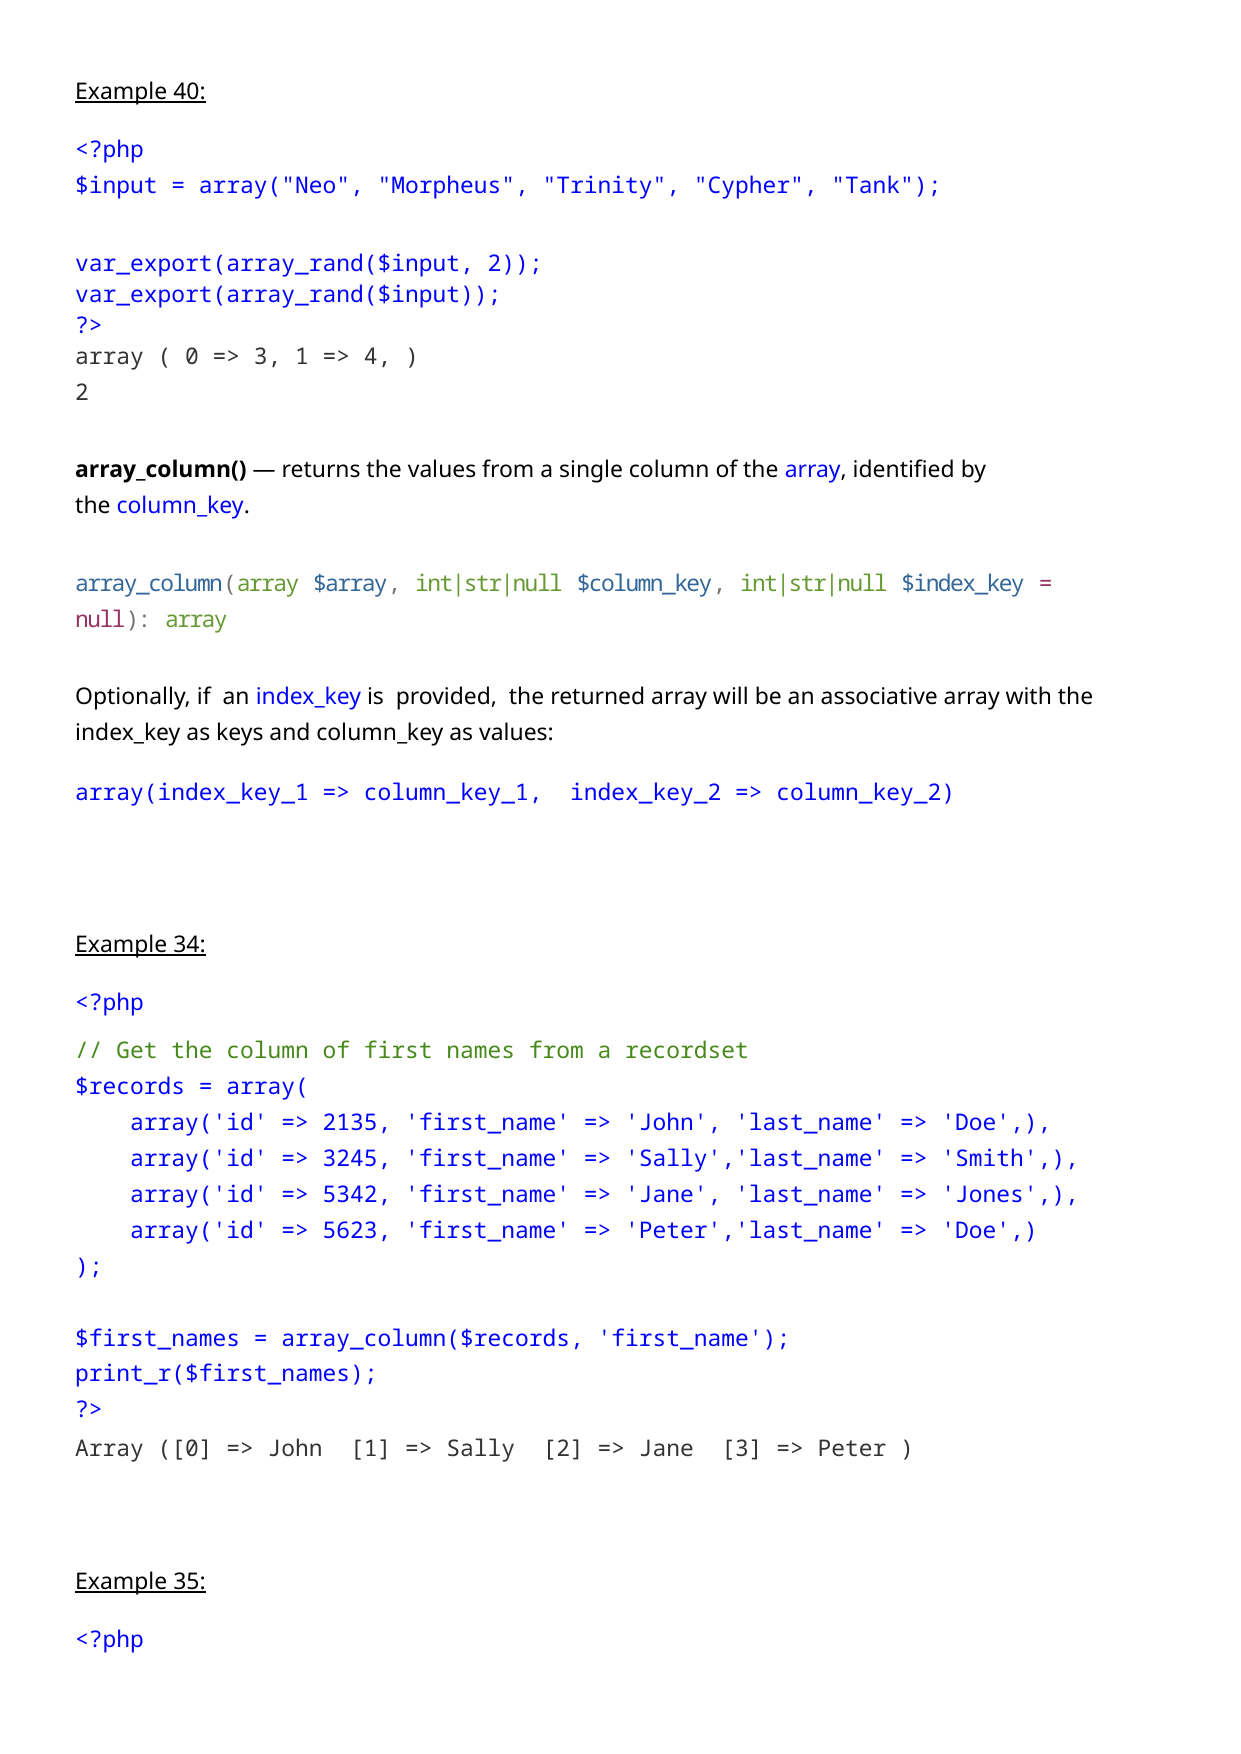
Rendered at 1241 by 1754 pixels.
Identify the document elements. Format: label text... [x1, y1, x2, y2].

text Example 35: [75, 1565, 1166, 1596]
text array(index_key_1 => column_key_1, index_key_2 => column_key_2) [75, 776, 1166, 807]
text <?php [75, 986, 1166, 1017]
text array ( 0 => 3, 1 => 4, ) 2 [75, 340, 1166, 407]
text Optionally, if an index_key is provided, the returned array will be an associative array with the index_key as keys and column_key as values: [75, 680, 1166, 747]
text var_export(array_rand($input)); [75, 278, 1166, 309]
text array_column(array $array, int|str|null $column_key, int|str|null $index_key = null): array [75, 567, 1166, 634]
text Example 34: [75, 928, 1166, 959]
text var_export(array_rand($input, 2)); [75, 246, 1166, 278]
text Array ([0] => John [1] => Sally [2] => Jane [3] => Peter ) [75, 1432, 1166, 1463]
text <?php $input = array("Neo", "Morpheus", "Trinity", "Cypher", "Tank"); [75, 133, 1166, 200]
text // Get the column of first names from a recordset $records = array( array('id' => 2135, 'first_name' => 'John', 'last_name' => 'Doe',), array('id' => 3245, 'first_name' => 'Sally','last_name' => 'Smith',), array('id' => 5342, 'first_name' => 'Jane', 'last_name' => 'Jones',), array('id' => 5623, 'first_name' => 'Peter','last_name' => 'Doe',) ); $first_names = array_column($records, 'first_name'); print_r($first_names); ?> [75, 1034, 1166, 1424]
text Example 40: [75, 75, 1166, 106]
text ?> [75, 309, 1166, 340]
text <?php [75, 1623, 1166, 1654]
text array_column() — returns the values from a single column of the array, identified by the column_key. [75, 453, 1166, 521]
